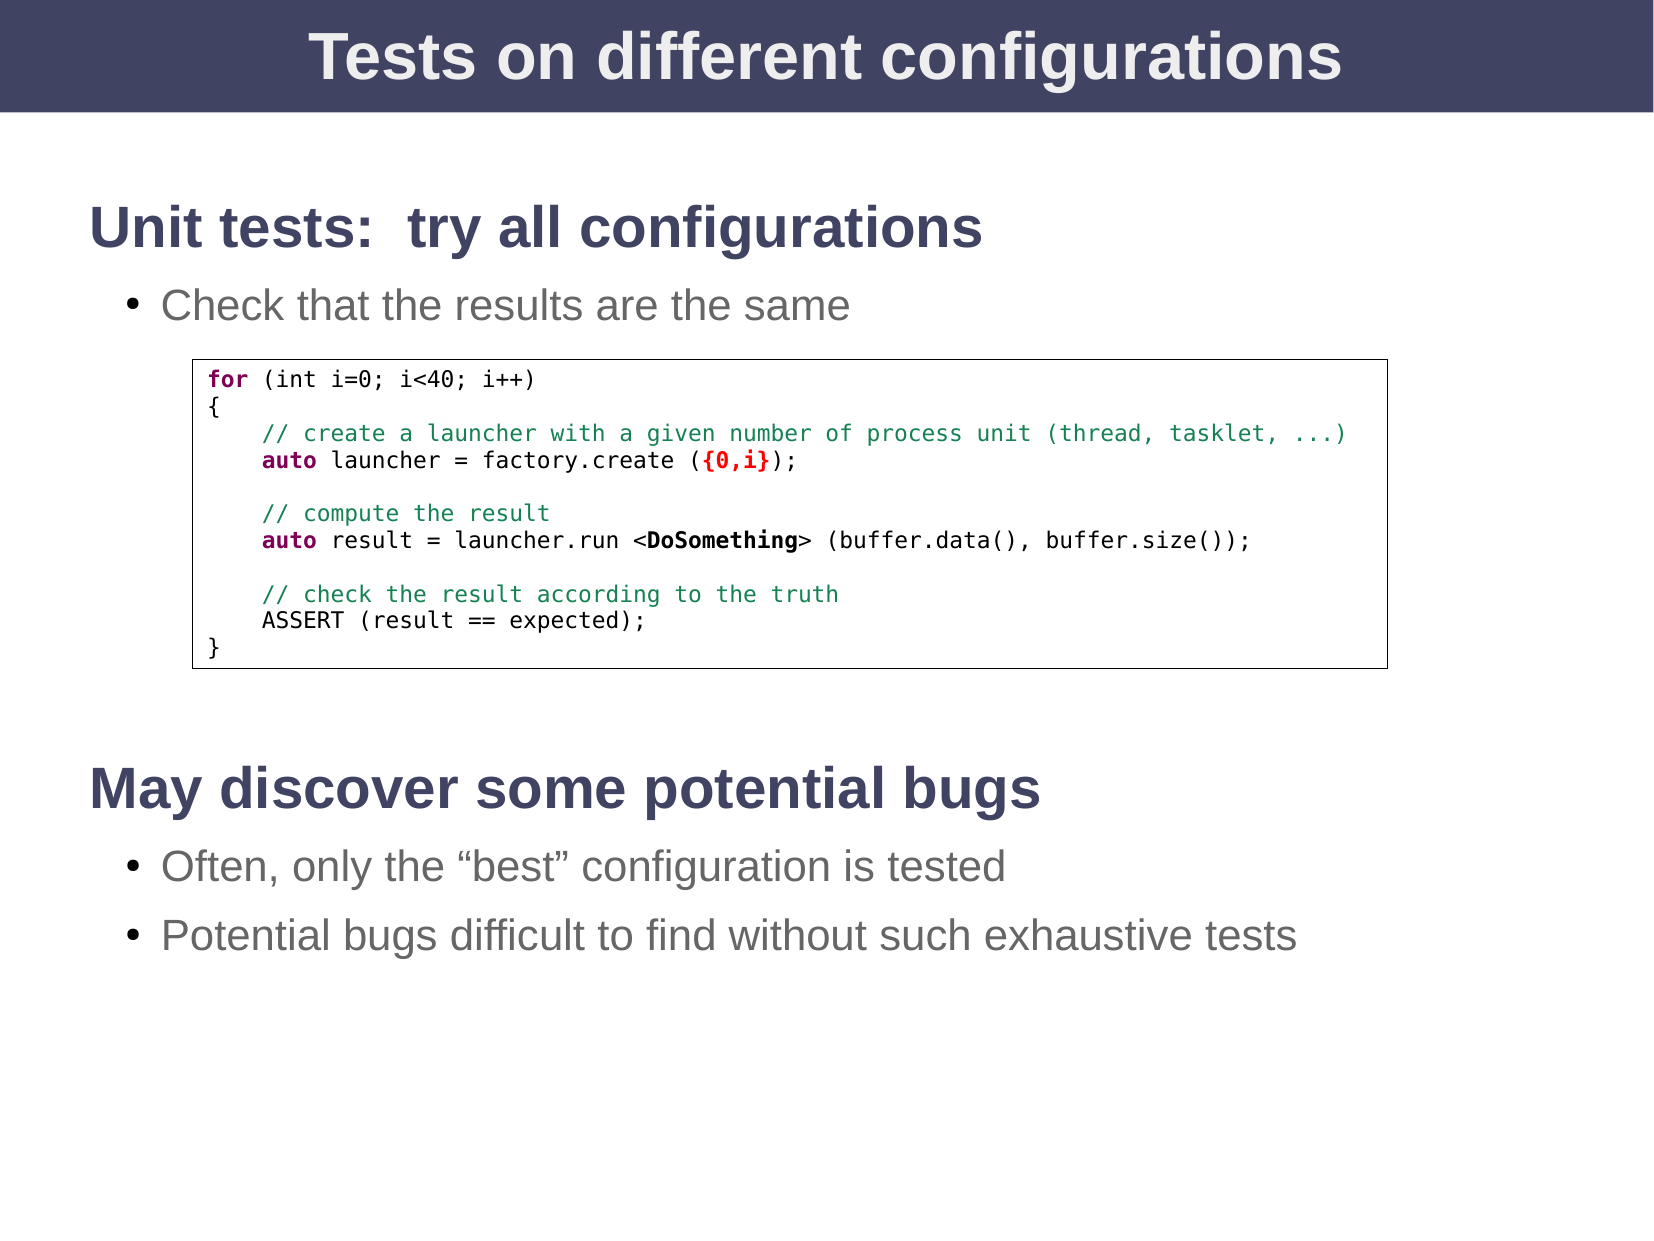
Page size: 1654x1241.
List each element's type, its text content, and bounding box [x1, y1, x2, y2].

text_box Unit tests: try all configurations Check that the results are the same [75, 187, 1613, 338]
text_box for (int i=0; i<40; i++) { // create a launcher with a given number of process unit (thread, tasklet, ...) auto launcher = factory.create ({0,i}); // compute the result auto result = launcher.run <DoSomething> (buffer.data(), buffer.size()); // check the result according to the truth ASSERT (result == expected); } [192, 359, 1388, 669]
text_box Tests on different configurations [0, 0, 1654, 113]
text_box May discover some potential bugs Often, only the “best” configuration is tested Potential bugs difficult to find without such exhaustive tests [75, 748, 1613, 968]
